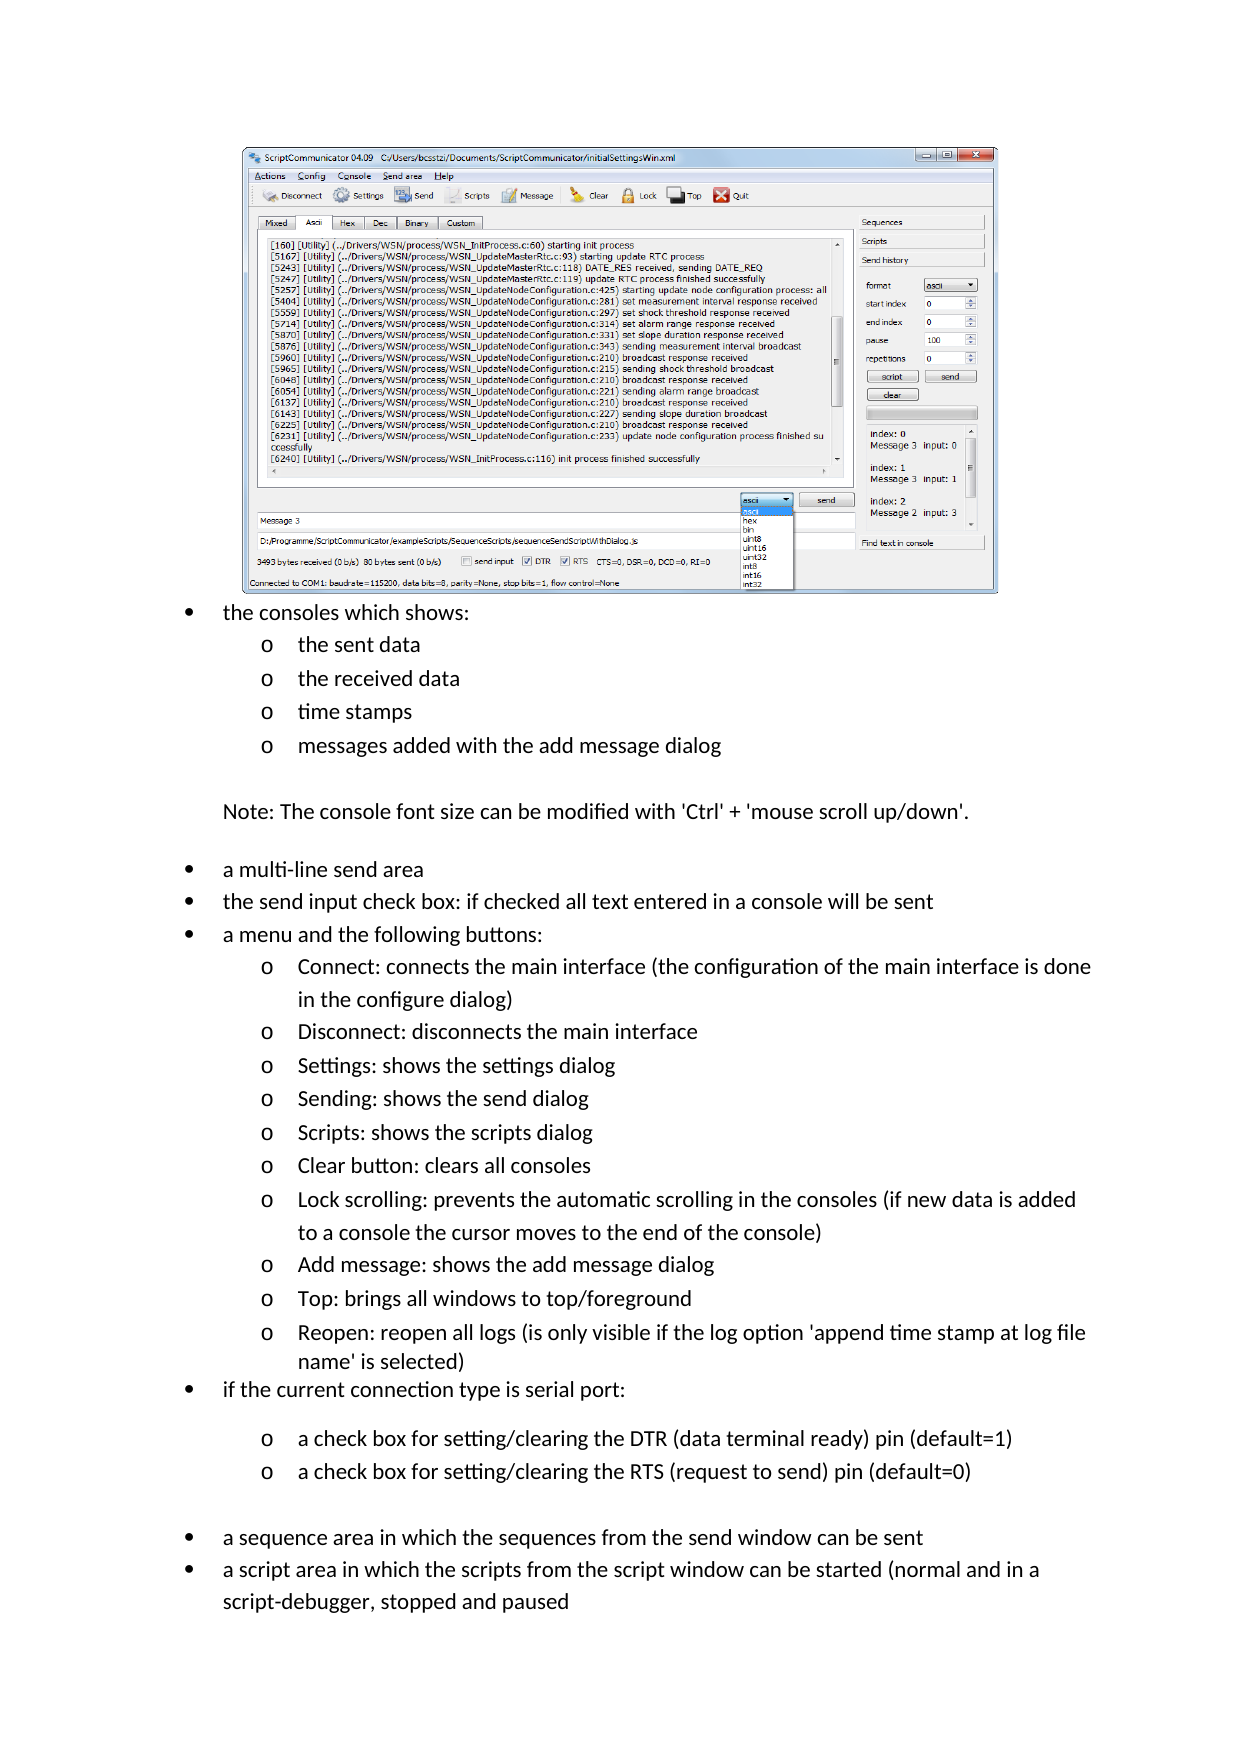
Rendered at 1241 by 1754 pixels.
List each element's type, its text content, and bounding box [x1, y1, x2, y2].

list a check box for setting/clearing the DTR (data terminal ready) pin (default=1) [260, 1424, 1093, 1453]
list a multi-line send area [185, 855, 1093, 883]
list a check box for setting/clearing the RTS (request to send) pin (default=0) [260, 1457, 1093, 1486]
list Settings: shows the settings dialog [260, 1051, 1093, 1080]
list a script area in which the scripts from the script window can be started (normal and in a script-debugger, stopped and paused [185, 1555, 1093, 1615]
list Top: brings all windows to top/foreground [260, 1284, 1093, 1313]
list Note: The console font size can be modified with 'Ctrl' + 'mouse scroll up/down'. [223, 797, 1093, 825]
list Disconnect: disconnects the main interface [260, 1017, 1093, 1047]
list a sequence area in which the sequences from the send window can be sent [185, 1523, 1093, 1551]
list messages added with the add message dialog [260, 731, 1093, 760]
list Sending: shows the send dialog [260, 1084, 1093, 1114]
list Scripts: shows the scripts dialog [260, 1118, 1093, 1147]
list Reopen: reopen all logs (is only visible if the log option 'append time stamp at log file name' is selected) [260, 1318, 1093, 1375]
list Lock scrolling: prevents the automatic scrolling in the consoles (if new data is added to a console the cursor moves to the end of the console) [260, 1185, 1093, 1246]
list time stamps [260, 697, 1093, 727]
list the sent data [260, 630, 1093, 659]
list the consoles which shows: [185, 594, 1093, 626]
list Connect: connects the main interface (the configuration of the main interface is done in the configure dialog) [260, 952, 1093, 1013]
list the send input check box: if checked all text entered in a console will be sent [185, 887, 1093, 916]
picture [242, 147, 999, 594]
list Clear button: clears all consoles [260, 1152, 1093, 1181]
list the received data [260, 664, 1093, 693]
list a menu and the following buttons: [185, 920, 1093, 948]
list Add message: shows the add message dialog [260, 1251, 1093, 1280]
list if the current connection type is serial port: [185, 1375, 1093, 1403]
